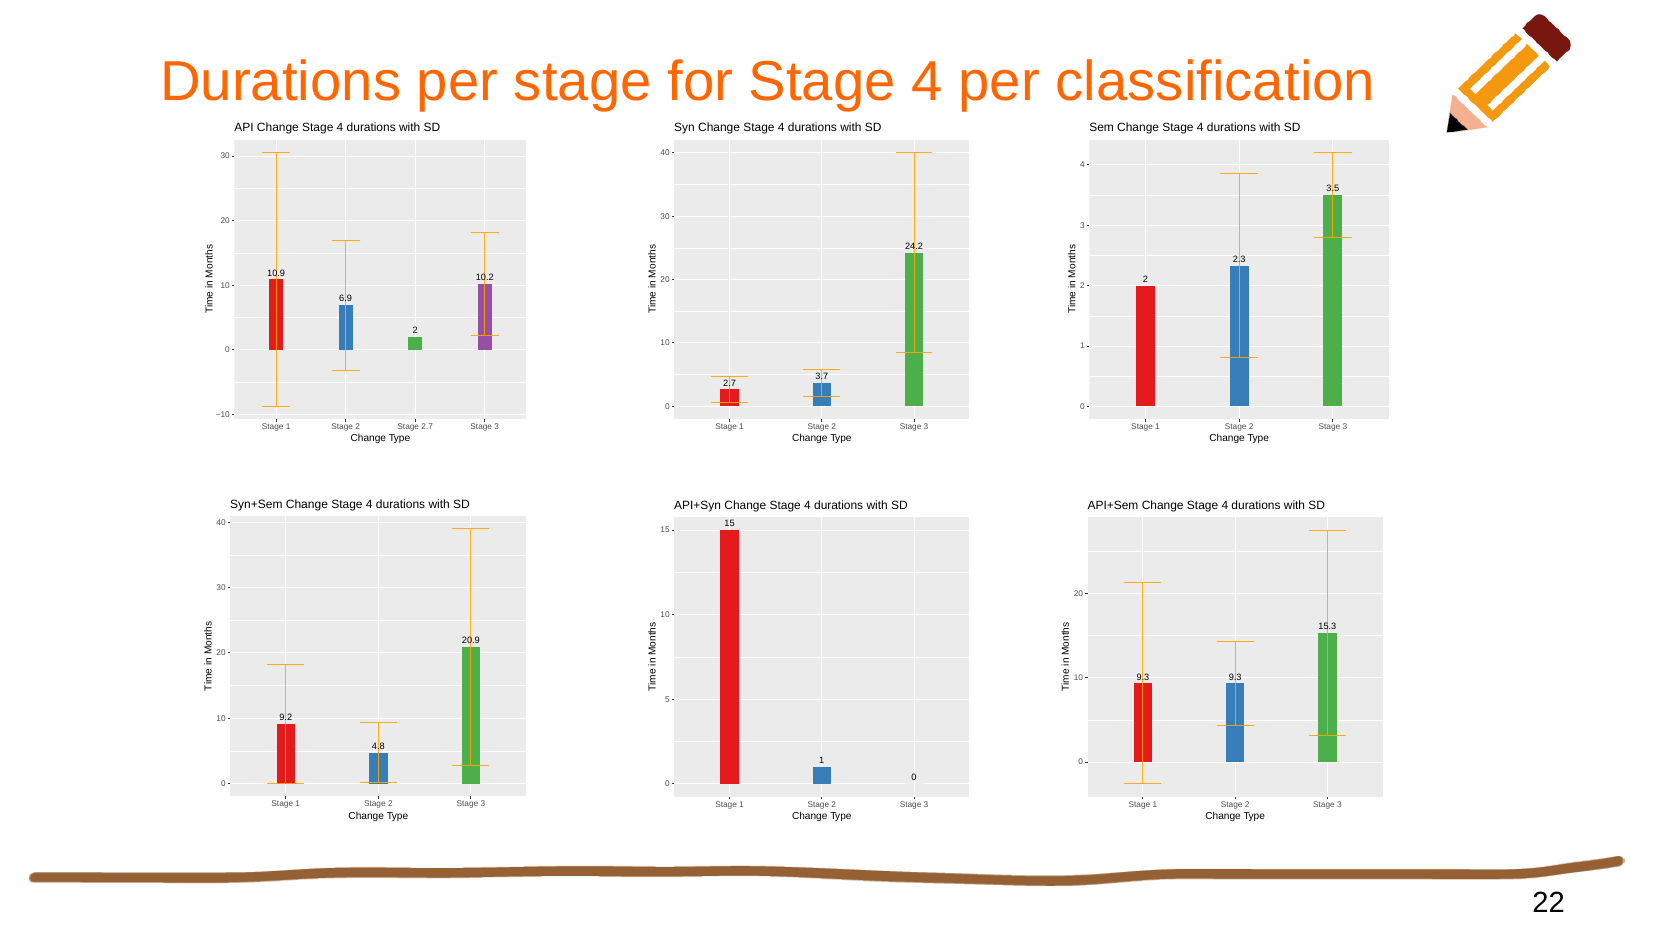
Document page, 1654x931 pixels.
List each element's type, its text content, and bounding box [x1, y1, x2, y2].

title Durations per stage for Stage 4 per classification [88, 29, 1447, 133]
picture [200, 118, 532, 450]
picture [1062, 118, 1395, 450]
picture [29, 856, 1625, 886]
picture [199, 494, 532, 827]
picture [1056, 495, 1388, 827]
picture [1446, 14, 1571, 133]
picture [643, 495, 975, 827]
picture [643, 118, 975, 450]
